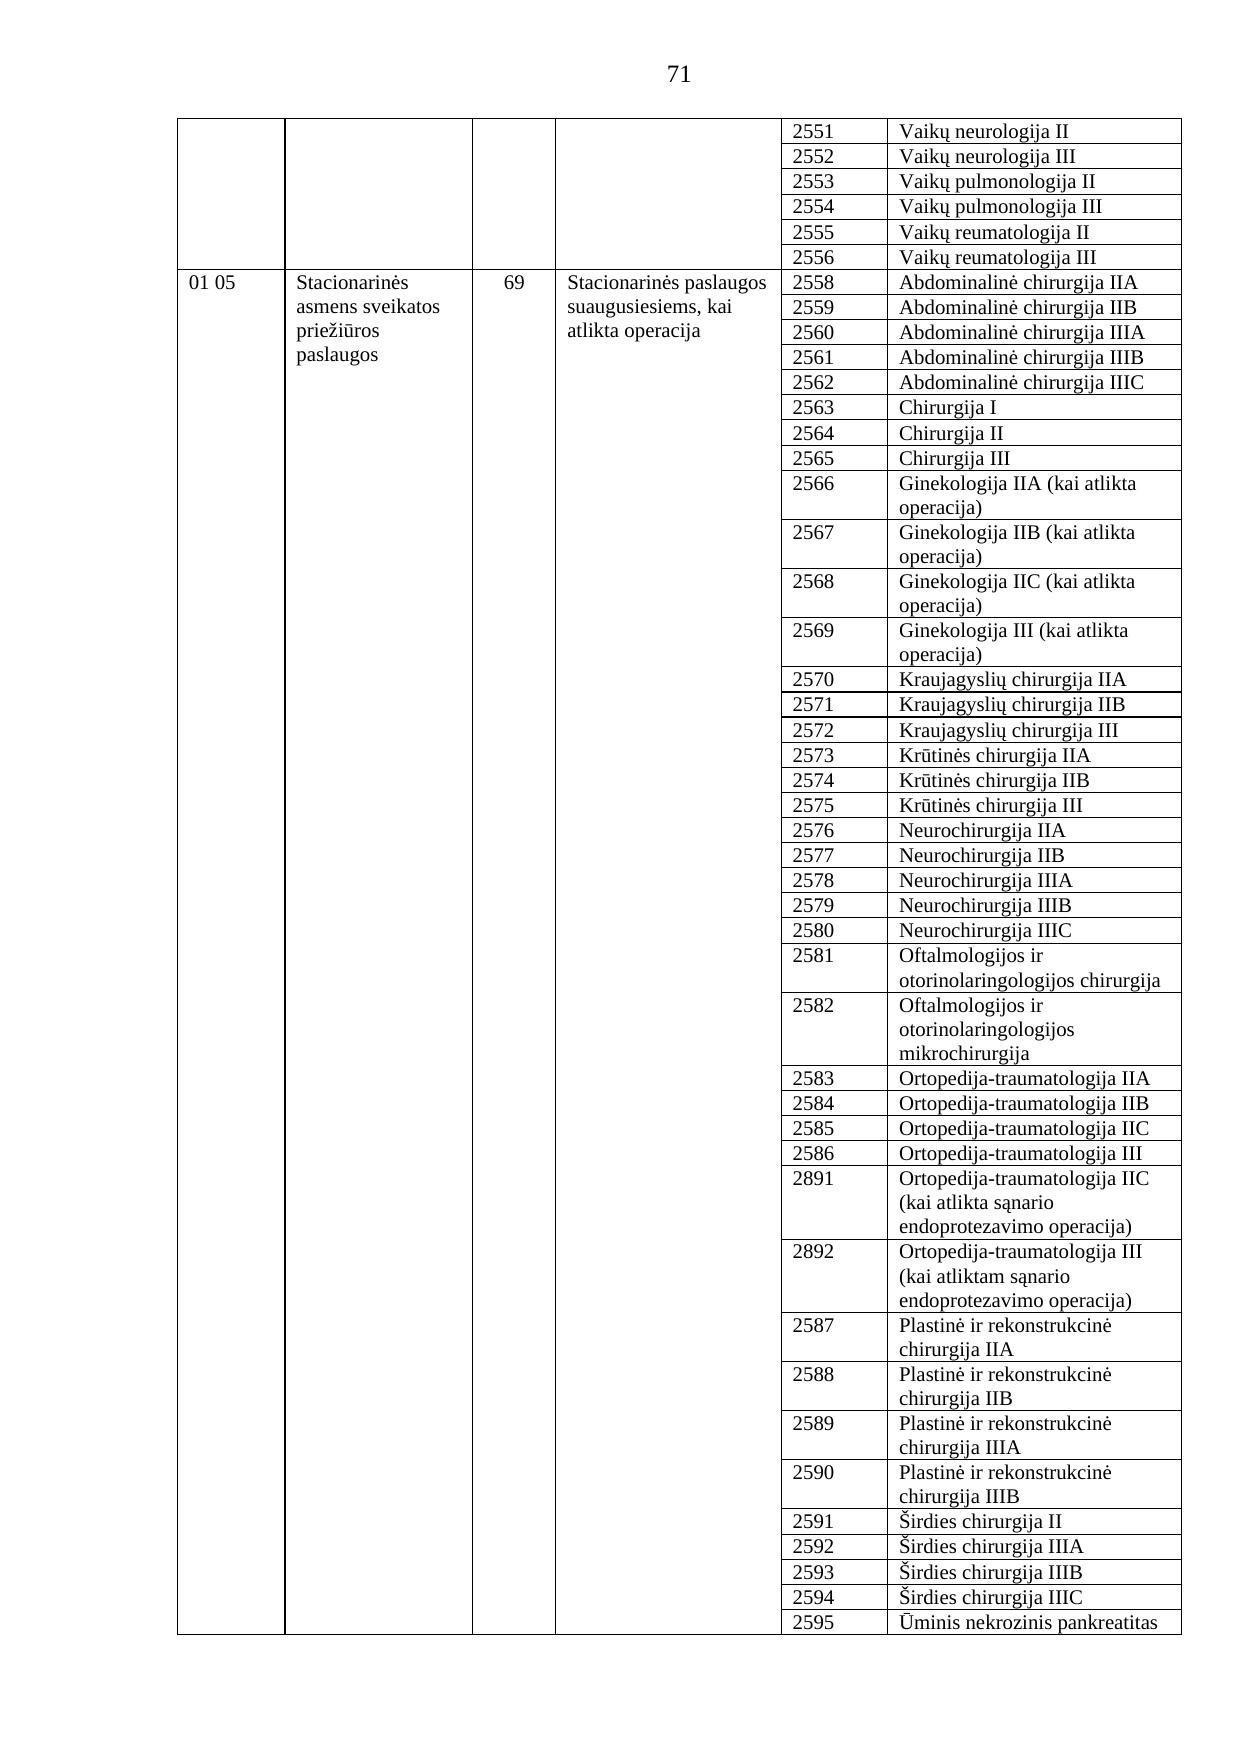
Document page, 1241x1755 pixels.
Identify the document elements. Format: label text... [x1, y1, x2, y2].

table_cell 2572 [782, 718, 887, 742]
table_cell Ginekologija III (kai atlikta operacija) [888, 618, 1181, 666]
table_cell Ginekologija IIB (kai atlikta operacija) [888, 520, 1181, 568]
table_cell 2578 [782, 868, 887, 892]
table_cell 2595 [782, 1610, 887, 1634]
table_cell Oftalmologijos ir otorinolaringologijos mikrochirurgija [888, 993, 1181, 1065]
table_cell Stacionarinės asmens sveikatos priežiūros paslaugos [286, 270, 472, 1634]
table_cell Vaikų reumatologija II [888, 220, 1181, 244]
table_cell Chirurgija II [888, 420, 1181, 444]
table_cell Ginekologija IIA (kai atlikta operacija) [888, 471, 1181, 519]
table_cell Plastinė ir rekonstrukcinė chirurgija IIB [888, 1362, 1181, 1410]
table_cell 2593 [782, 1560, 887, 1584]
table_cell 2562 [782, 370, 887, 394]
table_cell 2553 [782, 169, 887, 193]
table_cell Plastinė ir rekonstrukcinė chirurgija IIIB [888, 1460, 1181, 1508]
table_cell Krūtinės chirurgija IIB [888, 768, 1181, 792]
table_cell 2580 [782, 918, 887, 942]
table_cell Širdies chirurgija IIIC [888, 1585, 1181, 1609]
table_cell Abdominalinė chirurgija IIIA [888, 320, 1181, 344]
table_cell Vaikų reumatologija III [888, 245, 1181, 269]
table_cell Širdies chirurgija IIIB [888, 1560, 1181, 1584]
table_cell 2581 [782, 944, 887, 992]
table_cell Kraujagyslių chirurgija IIA [888, 667, 1181, 691]
table_cell Abdominalinė chirurgija IIIB [888, 345, 1181, 369]
table_cell Neurochirurgija IIB [888, 843, 1181, 867]
table_cell 2560 [782, 320, 887, 344]
table_cell 2573 [782, 743, 887, 767]
table_cell 2586 [782, 1141, 887, 1165]
table_cell Vaikų neurologija III [888, 144, 1181, 168]
table_cell 2590 [782, 1460, 887, 1508]
table_cell 2576 [782, 818, 887, 842]
table_cell 2585 [782, 1116, 887, 1140]
table_cell [178, 119, 284, 269]
table_cell Širdies chirurgija IIIA [888, 1535, 1181, 1558]
table_cell Abdominalinė chirurgija IIIC [888, 370, 1181, 394]
table_cell 2589 [782, 1411, 887, 1459]
table_cell 2571 [782, 693, 887, 716]
table_cell Ortopedija-traumatologija IIC [888, 1116, 1181, 1140]
table_cell 2582 [782, 993, 887, 1065]
table_cell Krūtinės chirurgija IIA [888, 743, 1181, 767]
table_cell 2592 [782, 1535, 887, 1558]
table_cell Stacionarinės paslaugos suaugusiesiems, kai atlikta operacija [556, 270, 781, 1634]
table_cell [473, 119, 555, 269]
table_cell 2570 [782, 667, 887, 691]
table_cell Neurochirurgija IIIA [888, 868, 1181, 892]
table_cell [286, 119, 472, 269]
table_cell 2891 [782, 1166, 887, 1238]
table_cell Neurochirurgija IIIB [888, 893, 1181, 917]
table_cell Kraujagyslių chirurgija IIB [888, 693, 1181, 716]
table_cell 2565 [782, 446, 887, 469]
table_cell Abdominalinė chirurgija IIA [888, 270, 1181, 294]
table_cell Vaikų neurologija II [888, 119, 1181, 143]
table_cell 2555 [782, 220, 887, 244]
table_cell 2583 [782, 1066, 887, 1090]
table_cell Abdominalinė chirurgija IIB [888, 295, 1181, 319]
table_cell 2574 [782, 768, 887, 792]
table_cell 2561 [782, 345, 887, 369]
table_cell 2559 [782, 295, 887, 319]
table_cell 2892 [782, 1240, 887, 1312]
table_cell 2564 [782, 420, 887, 444]
table_cell Oftalmologijos ir otorinolaringologijos chirurgija [888, 944, 1181, 992]
table_cell 2554 [782, 195, 887, 218]
table_cell 2566 [782, 471, 887, 519]
table_cell 2591 [782, 1509, 887, 1533]
table_cell 2568 [782, 569, 887, 617]
table_cell 2577 [782, 843, 887, 867]
table_cell 69 [473, 270, 555, 1634]
table_cell 2587 [782, 1313, 887, 1361]
table_cell [556, 119, 781, 269]
table_cell 2556 [782, 245, 887, 269]
table_cell 2579 [782, 893, 887, 917]
table_cell 2594 [782, 1585, 887, 1609]
table_cell Ūminis nekrozinis pankreatitas [888, 1610, 1181, 1634]
table_cell 2569 [782, 618, 887, 666]
table_cell Neurochirurgija IIA [888, 818, 1181, 842]
table_cell Ginekologija IIC (kai atlikta operacija) [888, 569, 1181, 617]
table_cell 01 05 [178, 270, 284, 1634]
table_cell 2563 [782, 395, 887, 419]
table_cell Kraujagyslių chirurgija III [888, 718, 1181, 742]
table_cell 2575 [782, 793, 887, 817]
table_cell Krūtinės chirurgija III [888, 793, 1181, 817]
table_cell 2584 [782, 1091, 887, 1115]
table_cell Ortopedija-traumatologija III (kai atliktam sąnario endoprotezavimo operacija) [888, 1240, 1181, 1312]
table_cell 2552 [782, 144, 887, 168]
table_cell Ortopedija-traumatologija IIB [888, 1091, 1181, 1115]
table_cell Ortopedija-traumatologija III [888, 1141, 1181, 1165]
table_cell Plastinė ir rekonstrukcinė chirurgija IIA [888, 1313, 1181, 1361]
table_cell Plastinė ir rekonstrukcinė chirurgija IIIA [888, 1411, 1181, 1459]
table_cell Ortopedija-traumatologija IIA [888, 1066, 1181, 1090]
table_cell Neurochirurgija IIIC [888, 918, 1181, 942]
table_cell 2551 [782, 119, 887, 143]
table_cell Vaikų pulmonologija III [888, 195, 1181, 218]
table_cell 2558 [782, 270, 887, 294]
table_cell 2588 [782, 1362, 887, 1410]
table_cell Chirurgija I [888, 395, 1181, 419]
table_cell 2567 [782, 520, 887, 568]
table_cell Vaikų pulmonologija II [888, 169, 1181, 193]
table_cell Ortopedija-traumatologija IIC (kai atlikta sąnario endoprotezavimo operacija) [888, 1166, 1181, 1238]
table_cell Širdies chirurgija II [888, 1509, 1181, 1533]
table_cell Chirurgija III [888, 446, 1181, 469]
